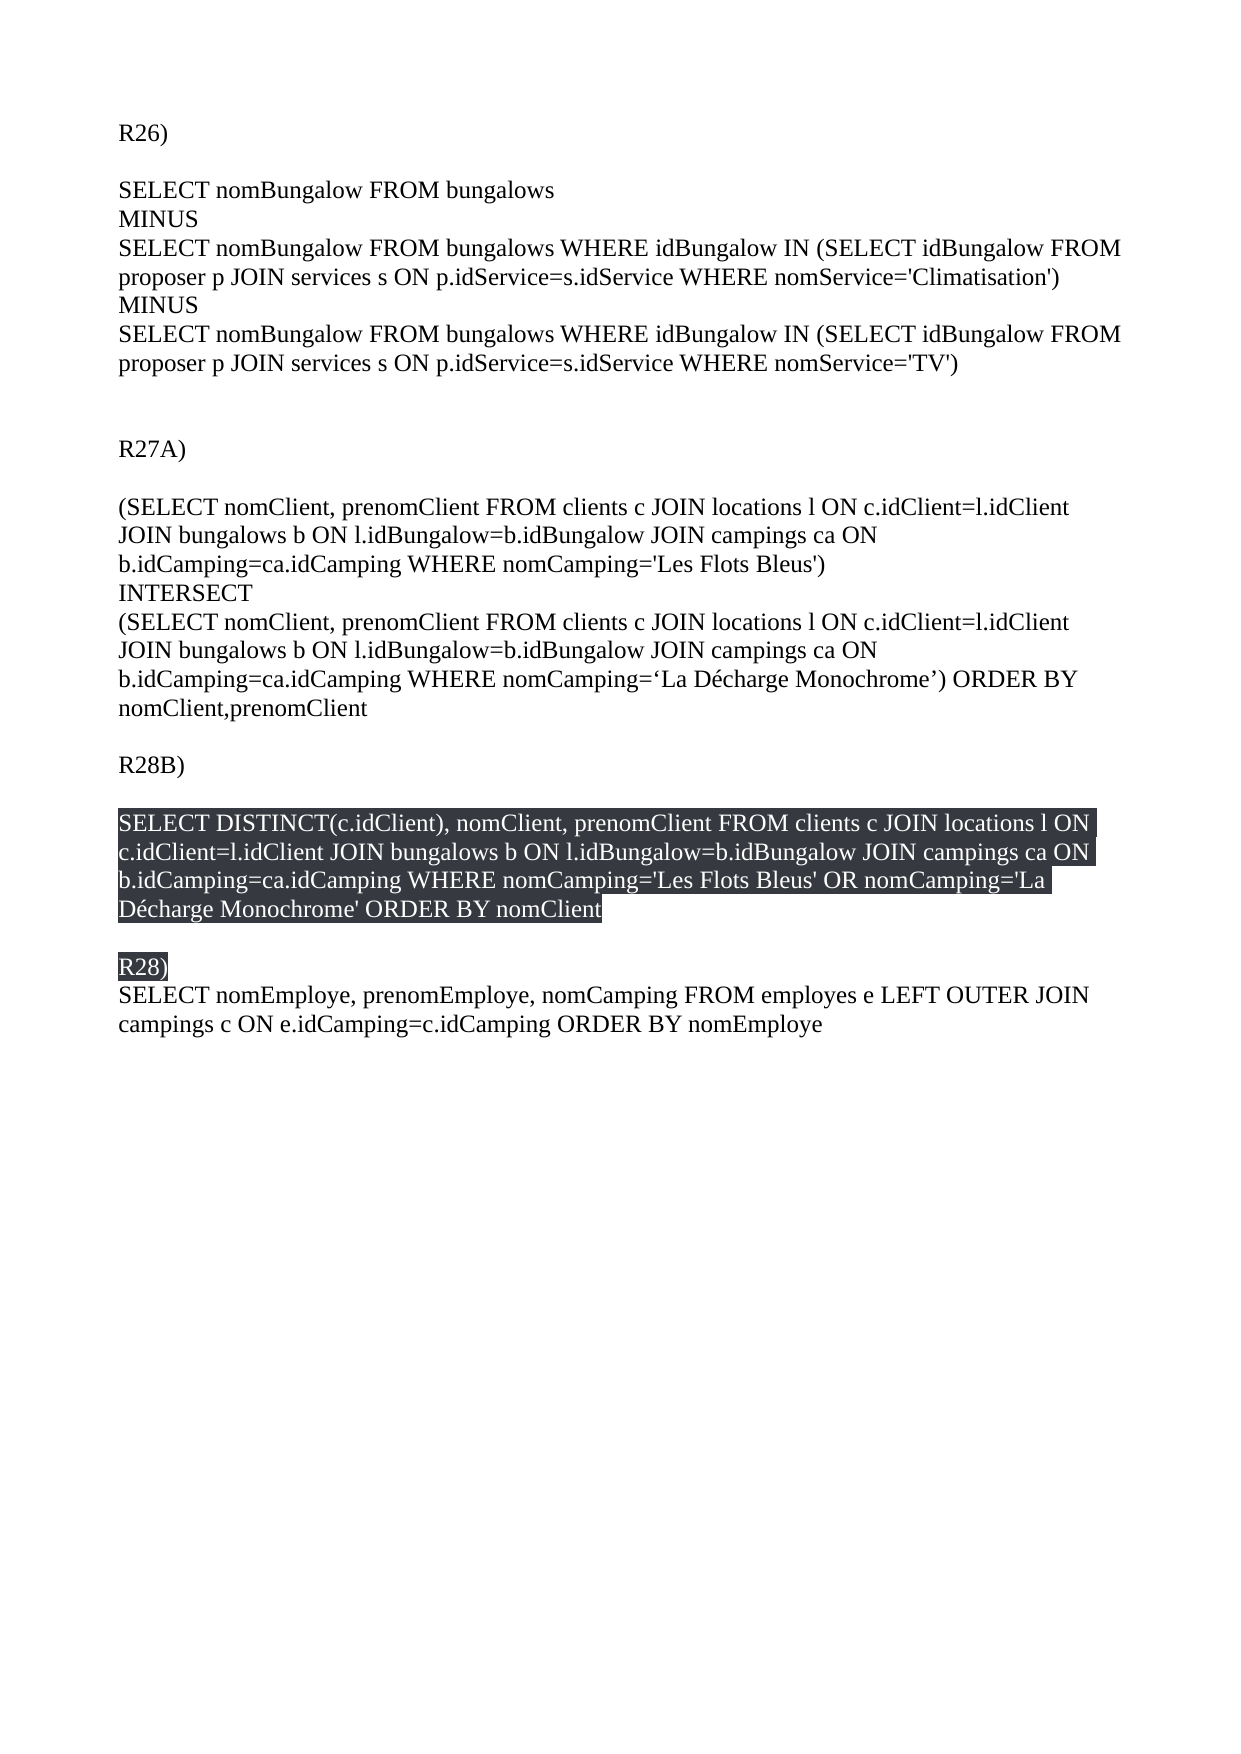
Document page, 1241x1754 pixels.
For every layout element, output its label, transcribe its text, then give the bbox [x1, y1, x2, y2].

text R26) [118, 118, 1122, 147]
text SELECT nomBungalow FROM bungalows WHERE idBungalow IN (SELECT idBungalow FROM proposer p JOIN services s ON p.idService=s.idService WHERE nomService='Climatisation') [118, 233, 1122, 291]
text INTERSECT [118, 578, 1122, 607]
text SELECT nomBungalow FROM bungalows [118, 176, 1122, 204]
text MINUS [118, 204, 1122, 233]
text (SELECT nomClient, prenomClient FROM clients c JOIN locations l ON c.idClient=l.idClient JOIN bungalows b ON l.idBungalow=b.idBungalow JOIN campings ca ON b.idCamping=ca.idCamping WHERE nomCamping=‘La Décharge Monochrome’) ORDER BY nomClient,prenomClient [118, 607, 1122, 722]
text SELECT nomEmploye, prenomEmploye, nomCamping FROM employes e LEFT OUTER JOIN campings c ON e.idCamping=c.idCamping ORDER BY nomEmploye [118, 981, 1122, 1038]
text SELECT DISTINCT(c.idClient), nomClient, prenomClient FROM clients c JOIN locations l ON c.idClient=l.idClient JOIN bungalows b ON l.idBungalow=b.idBungalow JOIN campings ca ON b.idCamping=ca.idCamping WHERE nomCamping='Les Flots Bleus' OR nomCamping='La Décharge Monochrome' ORDER BY nomClient [118, 808, 1122, 923]
text R28) [118, 952, 1122, 981]
text (SELECT nomClient, prenomClient FROM clients c JOIN locations l ON c.idClient=l.idClient JOIN bungalows b ON l.idBungalow=b.idBungalow JOIN campings ca ON b.idCamping=ca.idCamping WHERE nomCamping='Les Flots Bleus') [118, 492, 1122, 578]
text MINUS [118, 291, 1122, 319]
text SELECT nomBungalow FROM bungalows WHERE idBungalow IN (SELECT idBungalow FROM proposer p JOIN services s ON p.idService=s.idService WHERE nomService='TV') [118, 319, 1122, 377]
text R27A) [118, 434, 1122, 463]
text R28B) [118, 751, 1122, 779]
